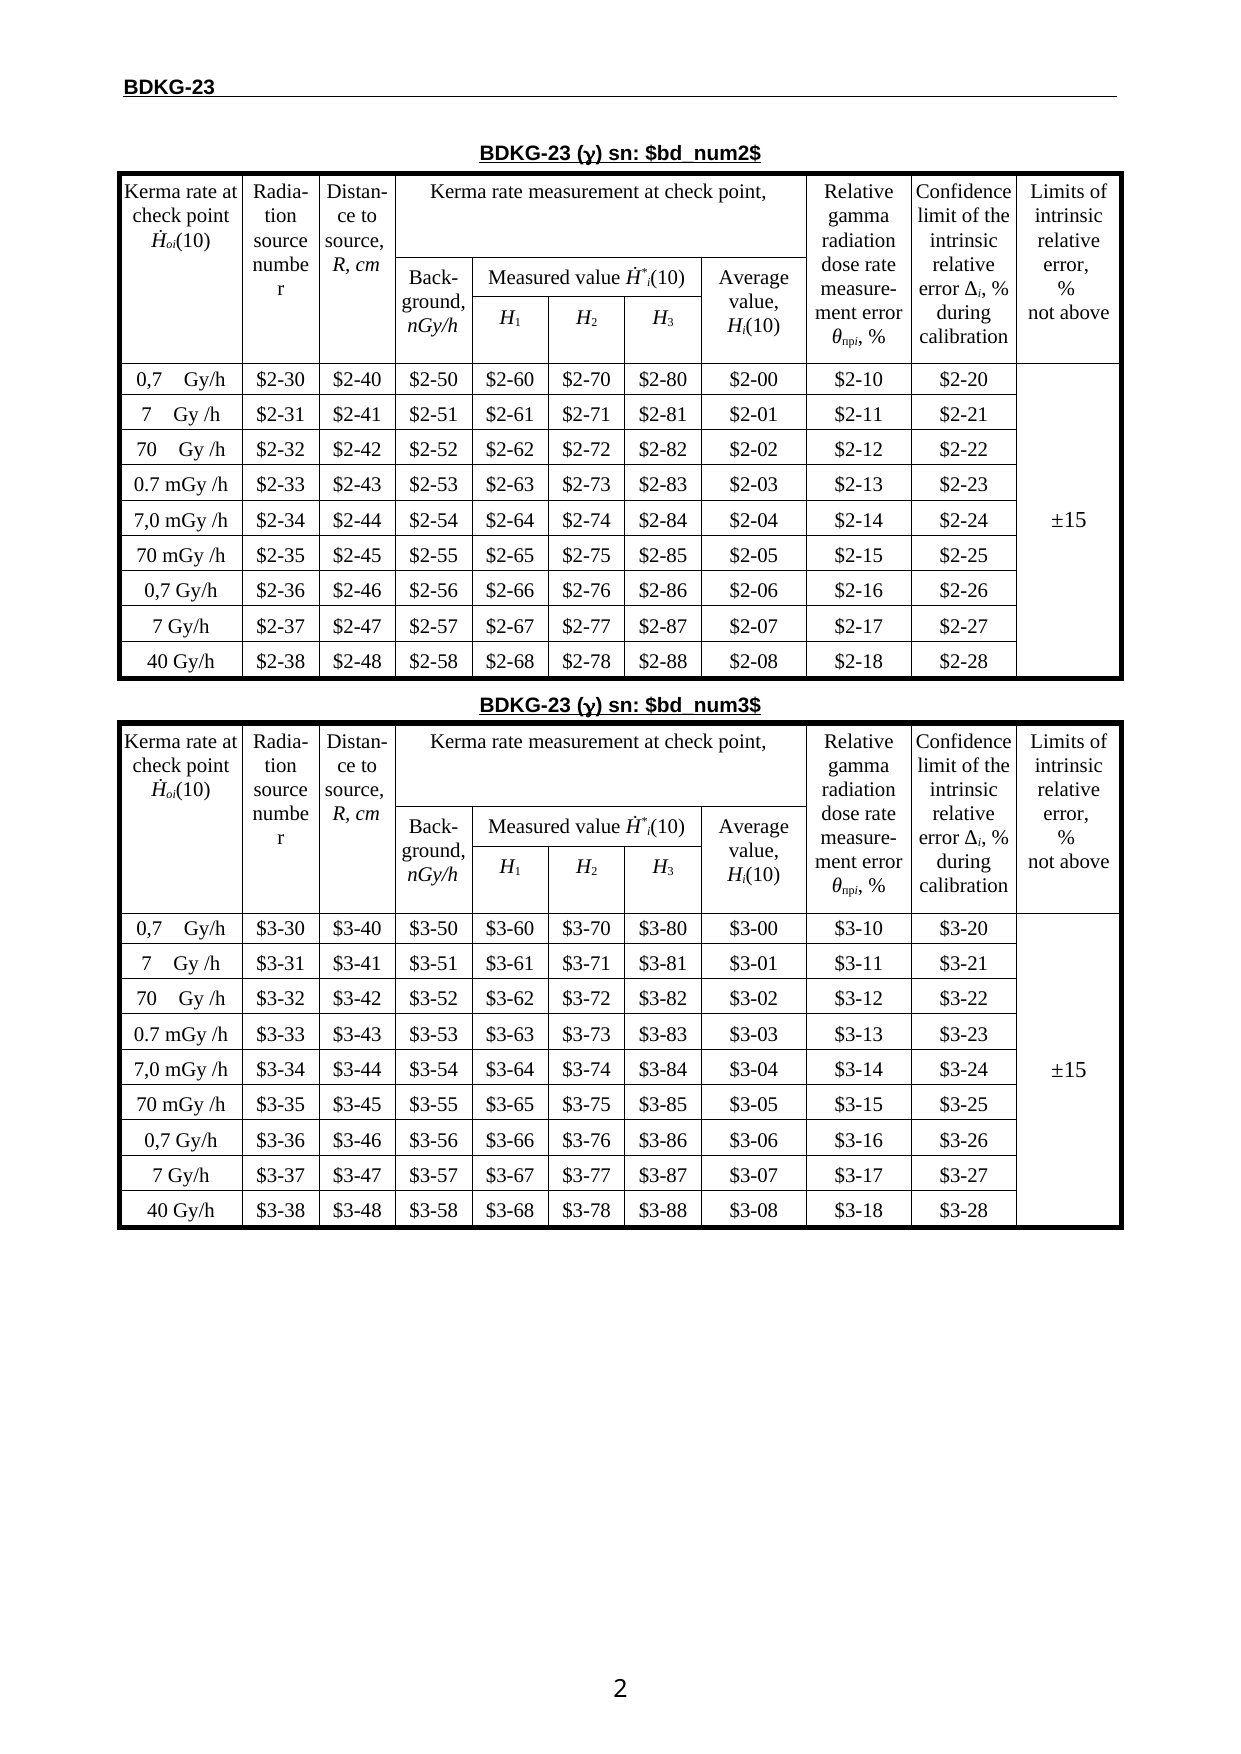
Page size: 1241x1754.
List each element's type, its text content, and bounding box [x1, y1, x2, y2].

table_cell $3-72 [549, 979, 624, 1013]
table_cell $2-47 [320, 606, 395, 641]
table_cell 0,7 Gy/h [122, 1120, 242, 1154]
table_cell $2-20 [912, 364, 1016, 393]
table_cell $3-10 [807, 914, 911, 943]
table_cell $2-35 [243, 536, 319, 570]
table_cell $2-24 [912, 501, 1016, 535]
table_cell $2-07 [702, 606, 806, 641]
table_cell 40 Gy/h [122, 1191, 242, 1225]
table_cell 70 mGy /h [122, 536, 242, 570]
table_cell $3-04 [702, 1050, 806, 1084]
table_cell $2-31 [243, 395, 319, 429]
table_cell $2-11 [807, 395, 911, 429]
table_cell $2-61 [473, 395, 548, 429]
table_cell 70 Gy /h [122, 430, 242, 464]
table_cell $3-08 [702, 1191, 806, 1225]
table_cell $3-20 [912, 914, 1016, 943]
table_cell $3-00 [702, 914, 806, 943]
table_cell Relative gamma radiation dose rate measure-ment error θпрi, % [807, 176, 911, 363]
table_cell Kerma rate at check point Ḣoi(10) [122, 176, 242, 363]
table_cell $2-26 [912, 571, 1016, 605]
table_cell $3-22 [912, 979, 1016, 1013]
table_cell $3-68 [473, 1191, 548, 1225]
table_cell $3-44 [320, 1050, 395, 1084]
table_cell Average value, Hi(10) [702, 258, 806, 363]
table_cell $2-17 [807, 606, 911, 641]
table_cell $3-16 [807, 1120, 911, 1154]
table_cell $3-42 [320, 979, 395, 1013]
table_cell $2-05 [702, 536, 806, 570]
table_cell $3-01 [702, 944, 806, 978]
table_cell $3-31 [243, 944, 319, 978]
table_cell $3-38 [243, 1191, 319, 1225]
table_cell $2-00 [702, 364, 806, 393]
table_cell $2-42 [320, 430, 395, 464]
table_cell $3-61 [473, 944, 548, 978]
table_cell $3-32 [243, 979, 319, 1013]
table_cell $3-74 [549, 1050, 624, 1084]
table_cell $2-55 [396, 536, 472, 570]
table_cell $2-60 [473, 364, 548, 393]
table_cell $2-84 [625, 501, 701, 535]
table_cell $3-65 [473, 1085, 548, 1119]
table_cell $2-41 [320, 395, 395, 429]
table_cell $2-71 [549, 395, 624, 429]
table_cell $3-06 [702, 1120, 806, 1154]
table_cell $3-87 [625, 1156, 701, 1190]
table_cell $2-13 [807, 465, 911, 499]
table_cell $2-56 [396, 571, 472, 605]
table_cell $2-85 [625, 536, 701, 570]
table_cell $3-88 [625, 1191, 701, 1225]
table_cell $3-23 [912, 1014, 1016, 1049]
table_cell Distan-ce to source, R, сm [320, 726, 395, 912]
table_cell $3-25 [912, 1085, 1016, 1119]
table_cell $3-63 [473, 1014, 548, 1049]
table_cell Distan-ce to source, R, сm [320, 176, 395, 363]
table_cell $3-75 [549, 1085, 624, 1119]
table_cell $2-14 [807, 501, 911, 535]
table_cell $3-40 [320, 914, 395, 943]
table_cell H3 [625, 847, 701, 912]
table_cell $2-68 [473, 642, 548, 676]
table_cell $3-30 [243, 914, 319, 943]
table_cell $3-48 [320, 1191, 395, 1225]
table_cell $3-14 [807, 1050, 911, 1084]
table_cell Back-ground, nGy/h [396, 807, 472, 912]
table_cell Measured value Ḣ*i(10) [473, 258, 701, 296]
table_cell $3-26 [912, 1120, 1016, 1154]
table_cell 7 Gy/h [122, 606, 242, 641]
table_cell 0.7 mGy /h [122, 1014, 242, 1049]
table_cell $3-56 [396, 1120, 472, 1154]
table_cell $3-12 [807, 979, 911, 1013]
table_cell $2-25 [912, 536, 1016, 570]
table_cell $2-36 [243, 571, 319, 605]
table_cell $2-83 [625, 465, 701, 499]
table_cell $2-32 [243, 430, 319, 464]
table_cell H3 [625, 297, 701, 363]
table_cell $2-40 [320, 364, 395, 393]
table_cell $2-01 [702, 395, 806, 429]
table_cell 7,0 mGy /h [122, 501, 242, 535]
table_cell 7 Gy/h [122, 1156, 242, 1190]
table_cell $2-76 [549, 571, 624, 605]
table_cell $3-60 [473, 914, 548, 943]
table_cell $3-24 [912, 1050, 1016, 1084]
table_cell $2-74 [549, 501, 624, 535]
table_cell $3-52 [396, 979, 472, 1013]
table_cell $3-77 [549, 1156, 624, 1190]
table_header BDKG-23 () sn: $bd_num2$ [119, 135, 1121, 171]
table_cell $2-48 [320, 642, 395, 676]
table_cell $2-02 [702, 430, 806, 464]
table_cell $3-05 [702, 1085, 806, 1119]
table_cell Kerma rate measurement at check point, [396, 726, 806, 806]
table_cell $2-77 [549, 606, 624, 641]
table_cell $3-54 [396, 1050, 472, 1084]
table_cell $3-37 [243, 1156, 319, 1190]
table_cell $3-11 [807, 944, 911, 978]
table_cell $2-37 [243, 606, 319, 641]
table_cell Radia-tion source number [243, 176, 319, 363]
table_cell $2-33 [243, 465, 319, 499]
table_cell Average value, Hi(10) [702, 807, 806, 912]
table_cell $3-73 [549, 1014, 624, 1049]
table_cell $3-53 [396, 1014, 472, 1049]
table_cell $2-78 [549, 642, 624, 676]
table_cell 0,7 Gy/h [122, 364, 242, 393]
table_cell $2-10 [807, 364, 911, 393]
table_cell $2-72 [549, 430, 624, 464]
table_cell $2-80 [625, 364, 701, 393]
table_cell $3-51 [396, 944, 472, 978]
table_cell $3-71 [549, 944, 624, 978]
table_cell ±15 [1017, 364, 1119, 676]
table_cell $2-81 [625, 395, 701, 429]
table_cell $3-46 [320, 1120, 395, 1154]
table_cell $3-70 [549, 914, 624, 943]
table_cell $3-78 [549, 1191, 624, 1225]
table_cell $3-03 [702, 1014, 806, 1049]
table_cell $3-83 [625, 1014, 701, 1049]
table_cell $2-54 [396, 501, 472, 535]
table_cell $2-70 [549, 364, 624, 393]
table_cell $3-18 [807, 1191, 911, 1225]
table_cell $3-47 [320, 1156, 395, 1190]
table_cell $2-08 [702, 642, 806, 676]
table_cell $2-45 [320, 536, 395, 570]
table_cell $3-85 [625, 1085, 701, 1119]
table_cell $2-15 [807, 536, 911, 570]
table_cell $3-80 [625, 914, 701, 943]
table_cell $3-02 [702, 979, 806, 1013]
table_cell H2 [549, 847, 624, 912]
table_cell $2-03 [702, 465, 806, 499]
table_cell $2-27 [912, 606, 1016, 641]
table_cell $3-81 [625, 944, 701, 978]
table_cell $2-50 [396, 364, 472, 393]
table_cell $3-41 [320, 944, 395, 978]
table_cell $2-87 [625, 606, 701, 641]
table_cell $3-82 [625, 979, 701, 1013]
table_cell $3-55 [396, 1085, 472, 1119]
table_cell $3-28 [912, 1191, 1016, 1225]
table_cell $3-35 [243, 1085, 319, 1119]
table_cell 7,0 mGy /h [122, 1050, 242, 1084]
table_cell Relative gamma radiation dose rate measure-ment error θпрi, % [807, 726, 911, 912]
table_cell $2-30 [243, 364, 319, 393]
table_cell $2-28 [912, 642, 1016, 676]
table_cell $2-53 [396, 465, 472, 499]
table_cell H1 [473, 297, 548, 363]
table_header BDKG-23 () sn: $bd_num3$ [119, 681, 1121, 720]
table_cell $2-04 [702, 501, 806, 535]
table_cell Radia-tion source number [243, 726, 319, 912]
table_cell $3-17 [807, 1156, 911, 1190]
table_cell $3-62 [473, 979, 548, 1013]
table_cell $2-62 [473, 430, 548, 464]
table_cell Back-ground, nGy/h [396, 258, 472, 363]
table_cell $3-21 [912, 944, 1016, 978]
table_cell 70 mGy /h [122, 1085, 242, 1119]
table_cell $3-45 [320, 1085, 395, 1119]
table_cell $2-75 [549, 536, 624, 570]
table_cell $2-22 [912, 430, 1016, 464]
table_cell $3-36 [243, 1120, 319, 1154]
table_cell $2-88 [625, 642, 701, 676]
table_cell $3-64 [473, 1050, 548, 1084]
table_cell $3-43 [320, 1014, 395, 1049]
table_cell $2-43 [320, 465, 395, 499]
table_cell $2-64 [473, 501, 548, 535]
table_cell Confidence limit of the intrinsic relative error Δi, % during calibration [912, 176, 1016, 363]
table_cell $2-66 [473, 571, 548, 605]
table_cell $2-23 [912, 465, 1016, 499]
table_cell $3-15 [807, 1085, 911, 1119]
table_cell $3-50 [396, 914, 472, 943]
table_cell $2-46 [320, 571, 395, 605]
table_cell $2-52 [396, 430, 472, 464]
table_cell $3-58 [396, 1191, 472, 1225]
table_cell 70 Gy /h [122, 979, 242, 1013]
table_cell $2-57 [396, 606, 472, 641]
table_cell $2-58 [396, 642, 472, 676]
table_cell $2-44 [320, 501, 395, 535]
table_cell 0.7 mGy /h [122, 465, 242, 499]
table_cell $3-27 [912, 1156, 1016, 1190]
table_cell $3-84 [625, 1050, 701, 1084]
table_cell $3-34 [243, 1050, 319, 1084]
table_cell $2-86 [625, 571, 701, 605]
table_cell $2-67 [473, 606, 548, 641]
table_cell Limits of intrinsic relative error, % not above [1017, 176, 1119, 363]
table_cell Confidence limit of the intrinsic relative error Δi, % during calibration [912, 726, 1016, 912]
table_cell $2-51 [396, 395, 472, 429]
table_cell $2-63 [473, 465, 548, 499]
table_cell H1 [473, 847, 548, 912]
table_cell 0,7 Gy/h [122, 914, 242, 943]
table_cell $2-73 [549, 465, 624, 499]
table_cell $2-65 [473, 536, 548, 570]
table_cell $2-16 [807, 571, 911, 605]
table_cell Limits of intrinsic relative error, % not above [1017, 726, 1119, 912]
table_cell 0,7 Gy/h [122, 571, 242, 605]
table_cell $2-12 [807, 430, 911, 464]
table_cell $3-13 [807, 1014, 911, 1049]
table_cell 40 Gy/h [122, 642, 242, 676]
table_cell $2-82 [625, 430, 701, 464]
table_cell $2-34 [243, 501, 319, 535]
table_cell ±15 [1017, 914, 1119, 1225]
table_cell H2 [549, 297, 624, 363]
table_cell $3-76 [549, 1120, 624, 1154]
table_cell $2-38 [243, 642, 319, 676]
table_cell $3-07 [702, 1156, 806, 1190]
table_cell Kerma rate at check point Ḣoi(10) [122, 726, 242, 912]
table_cell 7 Gy /h [122, 395, 242, 429]
table_cell Measured value Ḣ*i(10) [473, 807, 701, 846]
table_cell $3-57 [396, 1156, 472, 1190]
table_cell $3-66 [473, 1120, 548, 1154]
table_cell $3-86 [625, 1120, 701, 1154]
table_cell $2-18 [807, 642, 911, 676]
table_cell Kerma rate measurement at check point, [396, 176, 806, 257]
table_cell $2-21 [912, 395, 1016, 429]
table_cell $3-33 [243, 1014, 319, 1049]
table_cell $2-06 [702, 571, 806, 605]
table_cell $3-67 [473, 1156, 548, 1190]
table_cell 7 Gy /h [122, 944, 242, 978]
